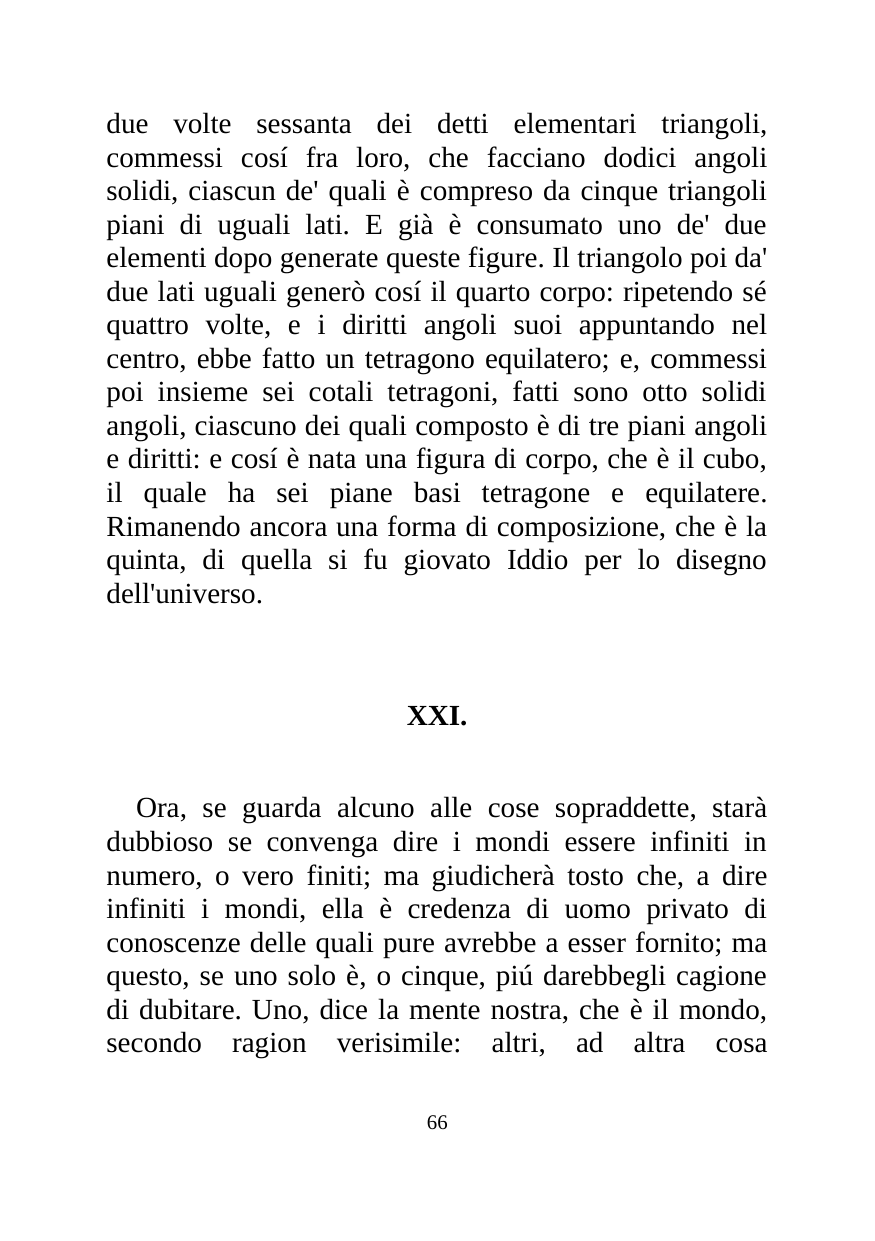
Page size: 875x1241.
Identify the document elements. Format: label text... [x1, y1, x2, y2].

subtitle XXI. [106, 698, 768, 731]
text Ora, se guarda alcuno alle cose sopraddette, starà dubbioso se convenga dire i mondi essere infiniti in numero, o vero finiti; ma giudicherà tosto che, a dire infiniti i mondi, ella è credenza di uomo privato di conoscenze delle quali pure avrebbe a esser fornito; ma questo, se uno solo è, o cinque, piú darebbegli cagione di dubitare. Uno, dice la mente nostra, che è il mondo, secondo ragion verisimile: altri, ad altra cosa [106, 791, 768, 1059]
text due volte sessanta dei detti elementari triangoli, commessi cosí fra loro, che facciano dodici angoli solidi, ciascun de' quali è compreso da cinque triangoli piani di uguali lati. E già è consumato uno de' due elementi dopo generate queste figure. Il triangolo poi da' due lati uguali generò cosí il quarto corpo: ripetendo sé quattro volte, e i diritti angoli suoi appuntando nel centro, ebbe fatto un tetragono equilatero; e, commessi poi insieme sei cotali tetragoni, fatti sono otto solidi angoli, ciascuno dei quali composto è di tre piani angoli e diritti: e cosí è nata una figura di corpo, che è il cubo, il quale ha sei piane basi tetragone e equilatere. Rimanendo ancora una forma di composizione, che è la quinta, di quella si fu giovato Iddio per lo disegno dell'universo. [106, 106, 768, 609]
